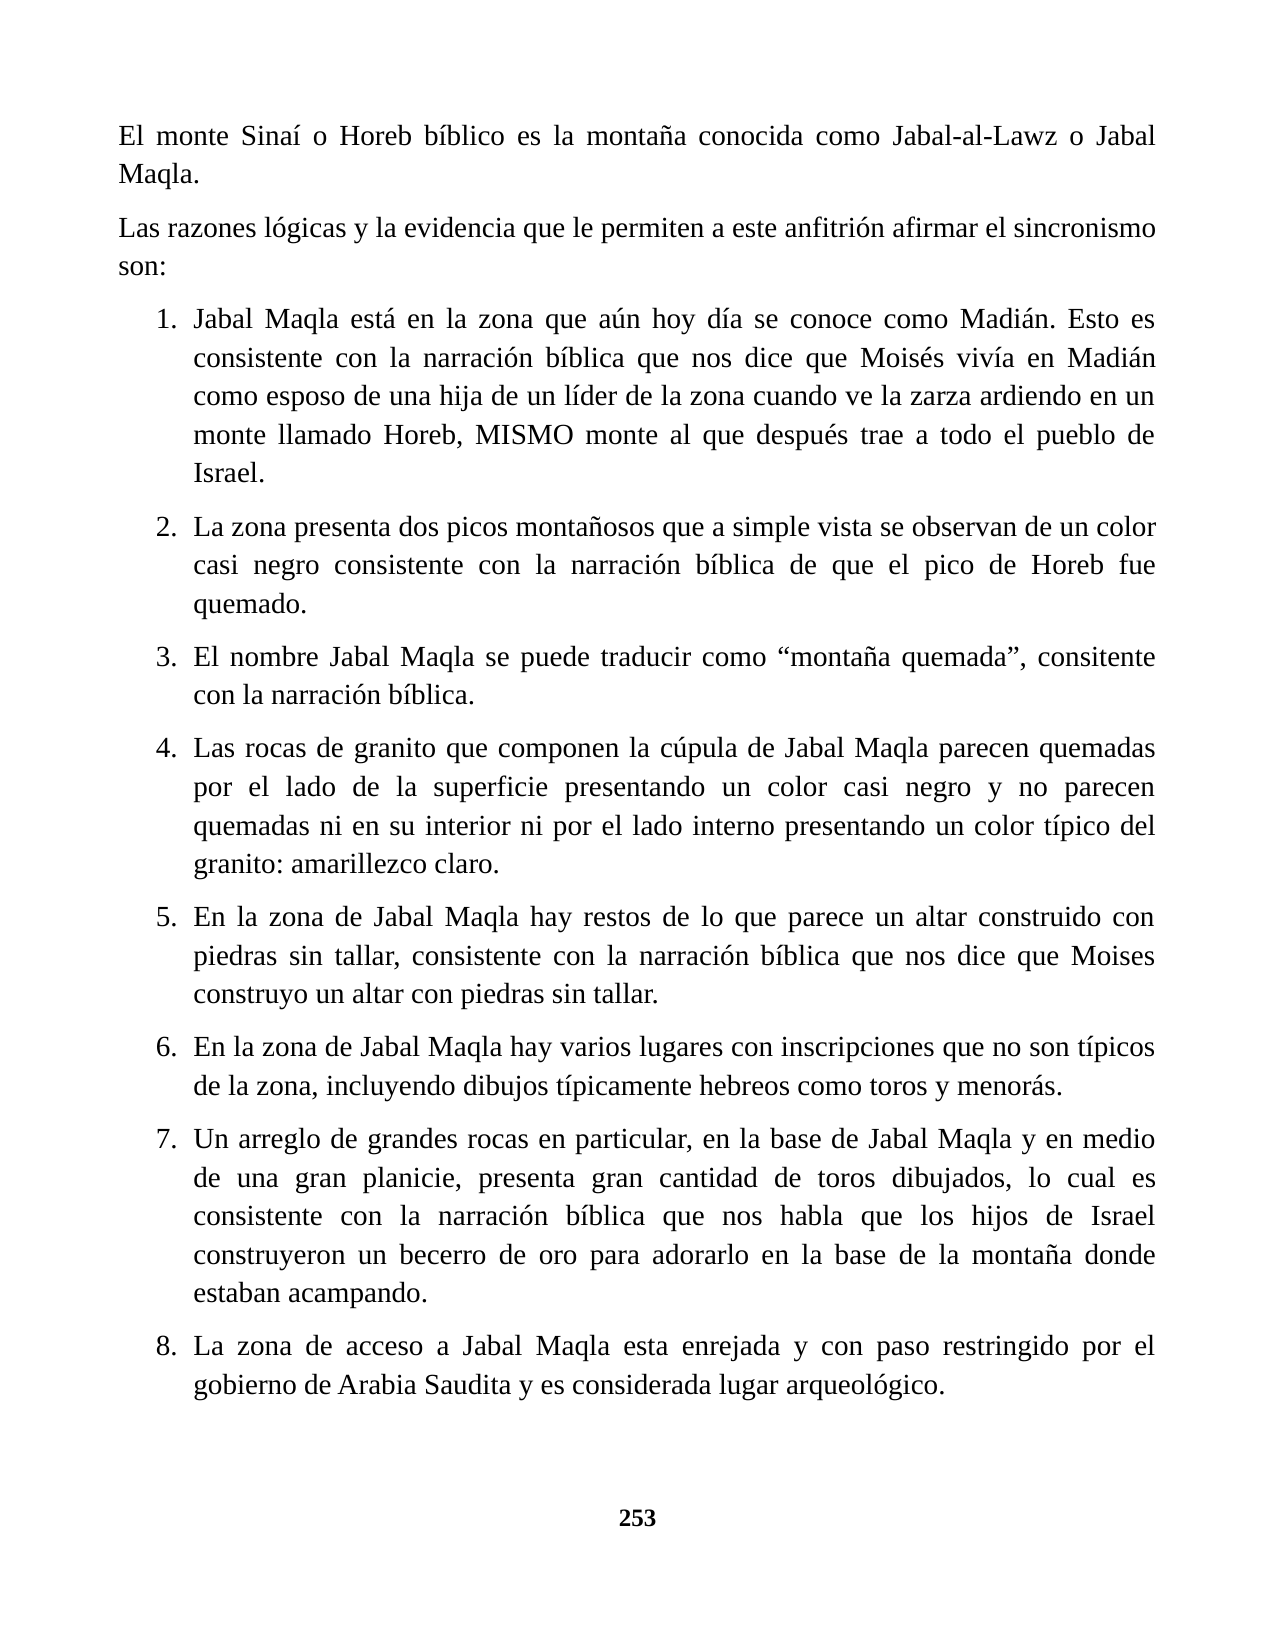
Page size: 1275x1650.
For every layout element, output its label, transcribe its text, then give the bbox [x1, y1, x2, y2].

text Las razones lógicas y la evidencia que le permiten a este anfitrión afirmar el sincronismo son: [118, 210, 1157, 282]
list En la zona de Jabal Maqla hay restos de lo que parece un altar construido con piedras sin tallar, consistente con la narración bíblica que nos dice que Moises construyo un altar con piedras sin tallar. [156, 899, 1157, 1010]
text El monte Sinaí o Horeb bíblico es la montaña conocida como Jabal-al-Lawz o Jabal Maqla. [118, 118, 1157, 190]
list Jabal Maqla está en la zona que aún hoy día se conoce como Madián. Esto es consistente con la narración bíblica que nos dice que Moisés vivía en Madián como esposo de una hija de un líder de la zona cuando ve la zarza ardiendo en un monte llamado Horeb, MISMO monte al que después trae a todo el pueblo de Israel. [156, 301, 1157, 489]
list En la zona de Jabal Maqla hay varios lugares con inscripciones que no son típicos de la zona, incluyendo dibujos típicamente hebreos como toros y menorás. [156, 1029, 1157, 1102]
list La zona de acceso a Jabal Maqla esta enrejada y con paso restringido por el gobierno de Arabia Saudita y es considerada lugar arqueológico. [156, 1328, 1157, 1401]
list Un arreglo de grandes rocas en particular, en la base de Jabal Maqla y en medio de una gran planicie, presenta gran cantidad de toros dibujados, lo cual es consistente con la narración bíblica que nos habla que los hijos de Israel construyeron un becerro de oro para adorarlo en la base de la montaña donde estaban acampando. [156, 1121, 1157, 1309]
list Las rocas de granito que componen la cúpula de Jabal Maqla parecen quemadas por el lado de la superficie presentando un color casi negro y no parecen quemadas ni en su interior ni por el lado interno presentando un color típico del granito: amarillezco claro. [156, 731, 1157, 880]
list El nombre Jabal Maqla se puede traducir como “montaña quemada”, consitente con la narración bíblica. [156, 639, 1157, 711]
list La zona presenta dos picos montañosos que a simple vista se observan de un color casi negro consistente con la narración bíblica de que el pico de Horeb fue quemado. [156, 509, 1157, 619]
